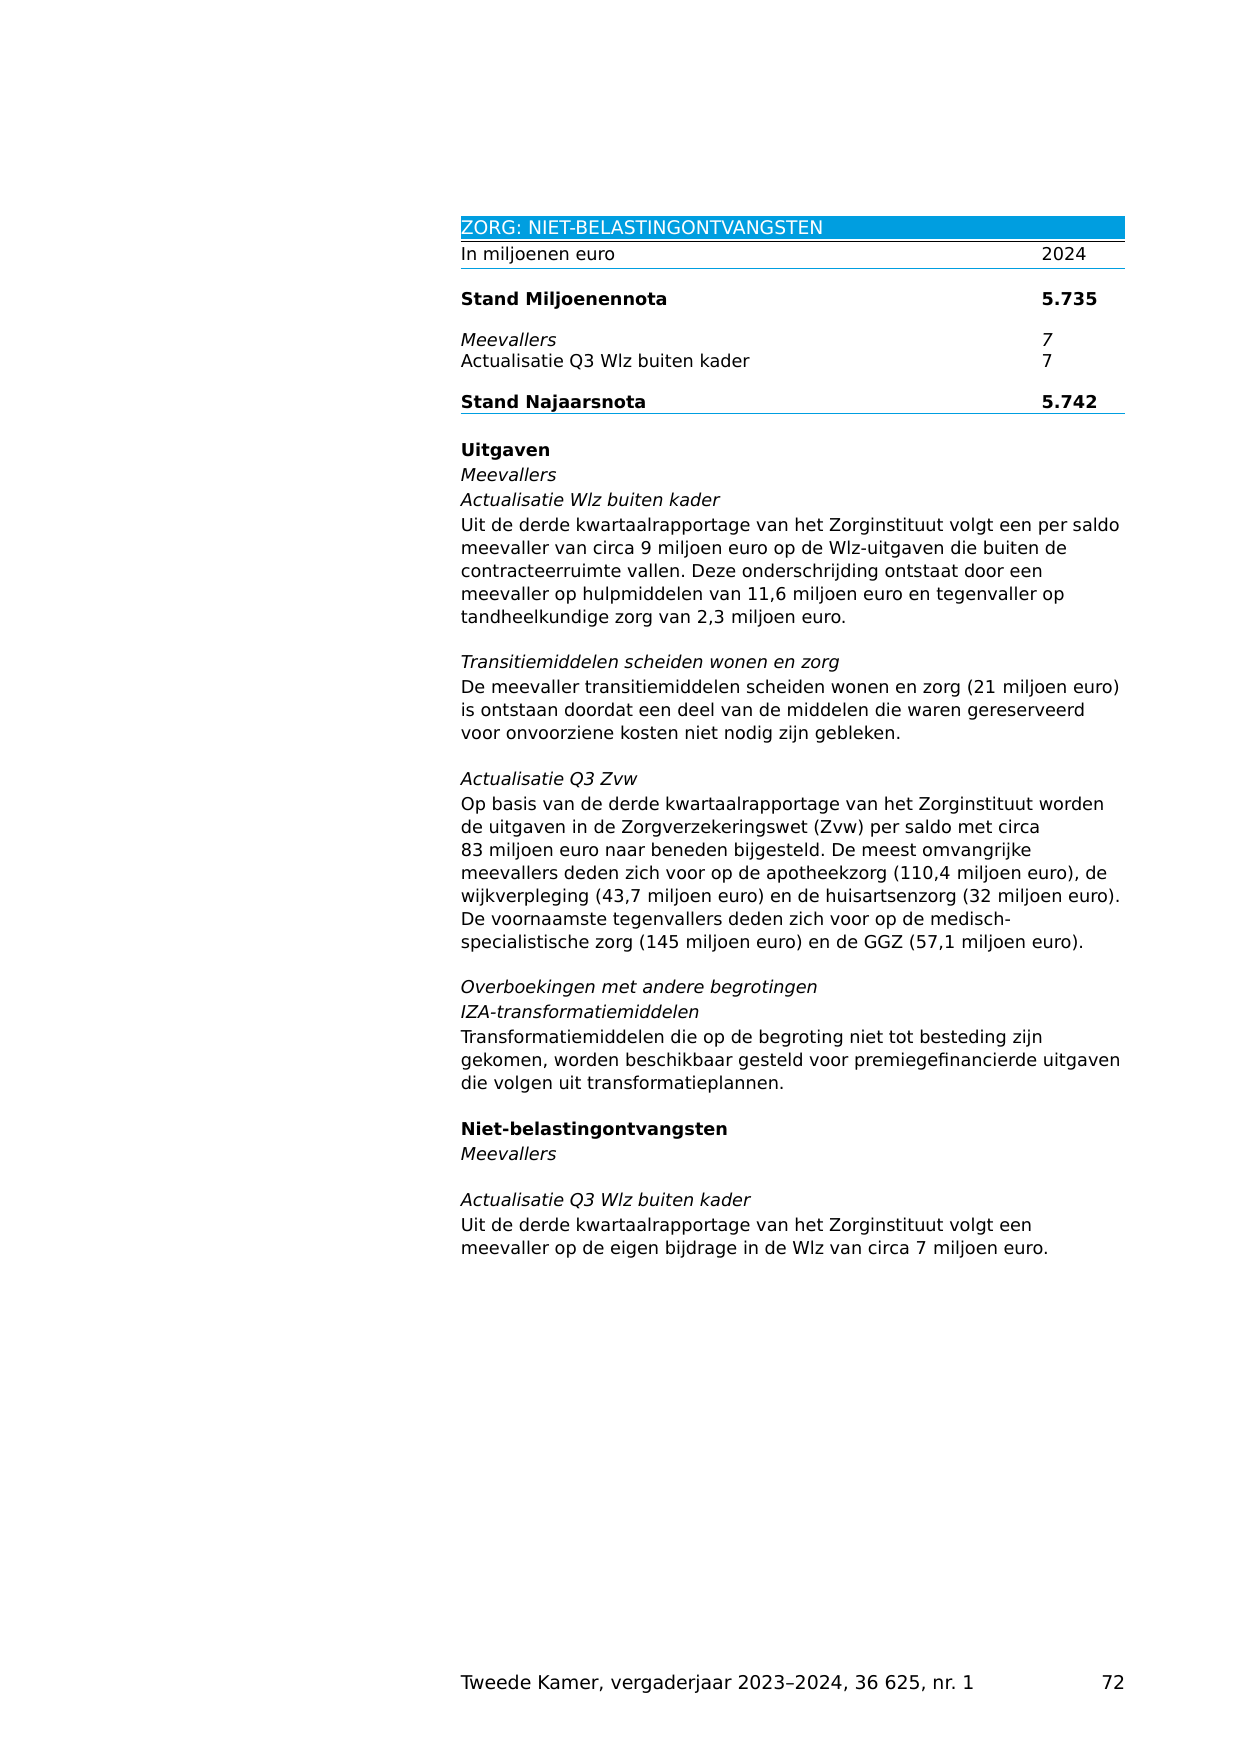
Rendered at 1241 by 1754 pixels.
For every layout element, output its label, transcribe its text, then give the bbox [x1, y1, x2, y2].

table_cell [1039, 310, 1125, 330]
text Meevallers [461, 463, 1125, 486]
text Actualisatie Q3 Zvw [461, 767, 1125, 790]
text Actualisatie Q3 Wlz buiten kader [461, 1188, 1125, 1211]
text Overboekingen met andere begrotingen [461, 976, 1125, 998]
text Niet-belastingontvangsten [461, 1117, 1125, 1140]
table_cell Actualisatie Q3 Wlz buiten kader [461, 351, 1038, 371]
table_cell 5.735 [1039, 289, 1125, 309]
table_cell [1039, 371, 1125, 392]
table_cell [461, 371, 1038, 392]
table_cell 2024 [1039, 242, 1125, 268]
table_cell [461, 310, 1038, 330]
table_cell Meevallers [461, 330, 1038, 351]
text Uit de derde kwartaalrapportage van het Zorginstituut volgt een per saldo meevaller van circa 9 miljoen euro op de Wlz-uitgaven die buiten de contracteerruimte vallen. Deze onderschrijding ontstaat door een meevaller op hulpmiddelen van 11,6 miljoen euro en tegenvaller op tandheelkundige zorg van 2,3 miljoen euro. [461, 513, 1125, 628]
text Actualisatie Wlz buiten kader [461, 488, 1125, 511]
table_cell 7 [1039, 351, 1125, 371]
table_cell [1039, 269, 1125, 289]
text Uit de derde kwartaalrapportage van het Zorginstituut volgt een meevaller op de eigen bijdrage in de Wlz van circa 7 miljoen euro. [461, 1213, 1125, 1259]
text Uitgaven [461, 438, 1125, 461]
text De meevaller transitiemiddelen scheiden wonen en zorg (21 miljoen euro) is ontstaan doordat een deel van de middelen die waren gereserveerd voor onvoorziene kosten niet nodig zijn gebleken. [461, 676, 1125, 744]
table_cell In miljoenen euro [461, 242, 1038, 268]
text Transformatiemiddelen die op de begroting niet tot besteding zijn gekomen, worden beschikbaar gesteld voor premiegefinancierde uitgaven die volgen uit transformatieplannen. [461, 1026, 1125, 1094]
table_cell Stand Najaarsnota [461, 392, 1038, 413]
table_cell 7 [1039, 330, 1125, 351]
text IZA-transformatiemiddelen [461, 1001, 1125, 1023]
table_cell Stand Miljoenennota [461, 289, 1038, 309]
table_cell [461, 269, 1038, 289]
text Transitiemiddelen scheiden wonen en zorg [461, 651, 1125, 673]
text Meevallers [461, 1142, 1125, 1165]
table_cell 5.742 [1039, 392, 1125, 413]
text Op basis van de derde kwartaalrapportage van het Zorginstituut worden de uitgaven in de Zorgverzekeringswet (Zvw) per saldo met circa 83 miljoen euro naar beneden bijgesteld. De meest omvangrijke meevallers deden zich voor op de apotheekzorg (110,4 miljoen euro), de wijkverpleging (43,7 miljoen euro) en de huisartsenzorg (32 miljoen euro). De voornaamste tegenvallers deden zich voor op de medisch-specialistische zorg (145 miljoen euro) en de GGZ (57,1 miljoen euro). [461, 792, 1125, 953]
